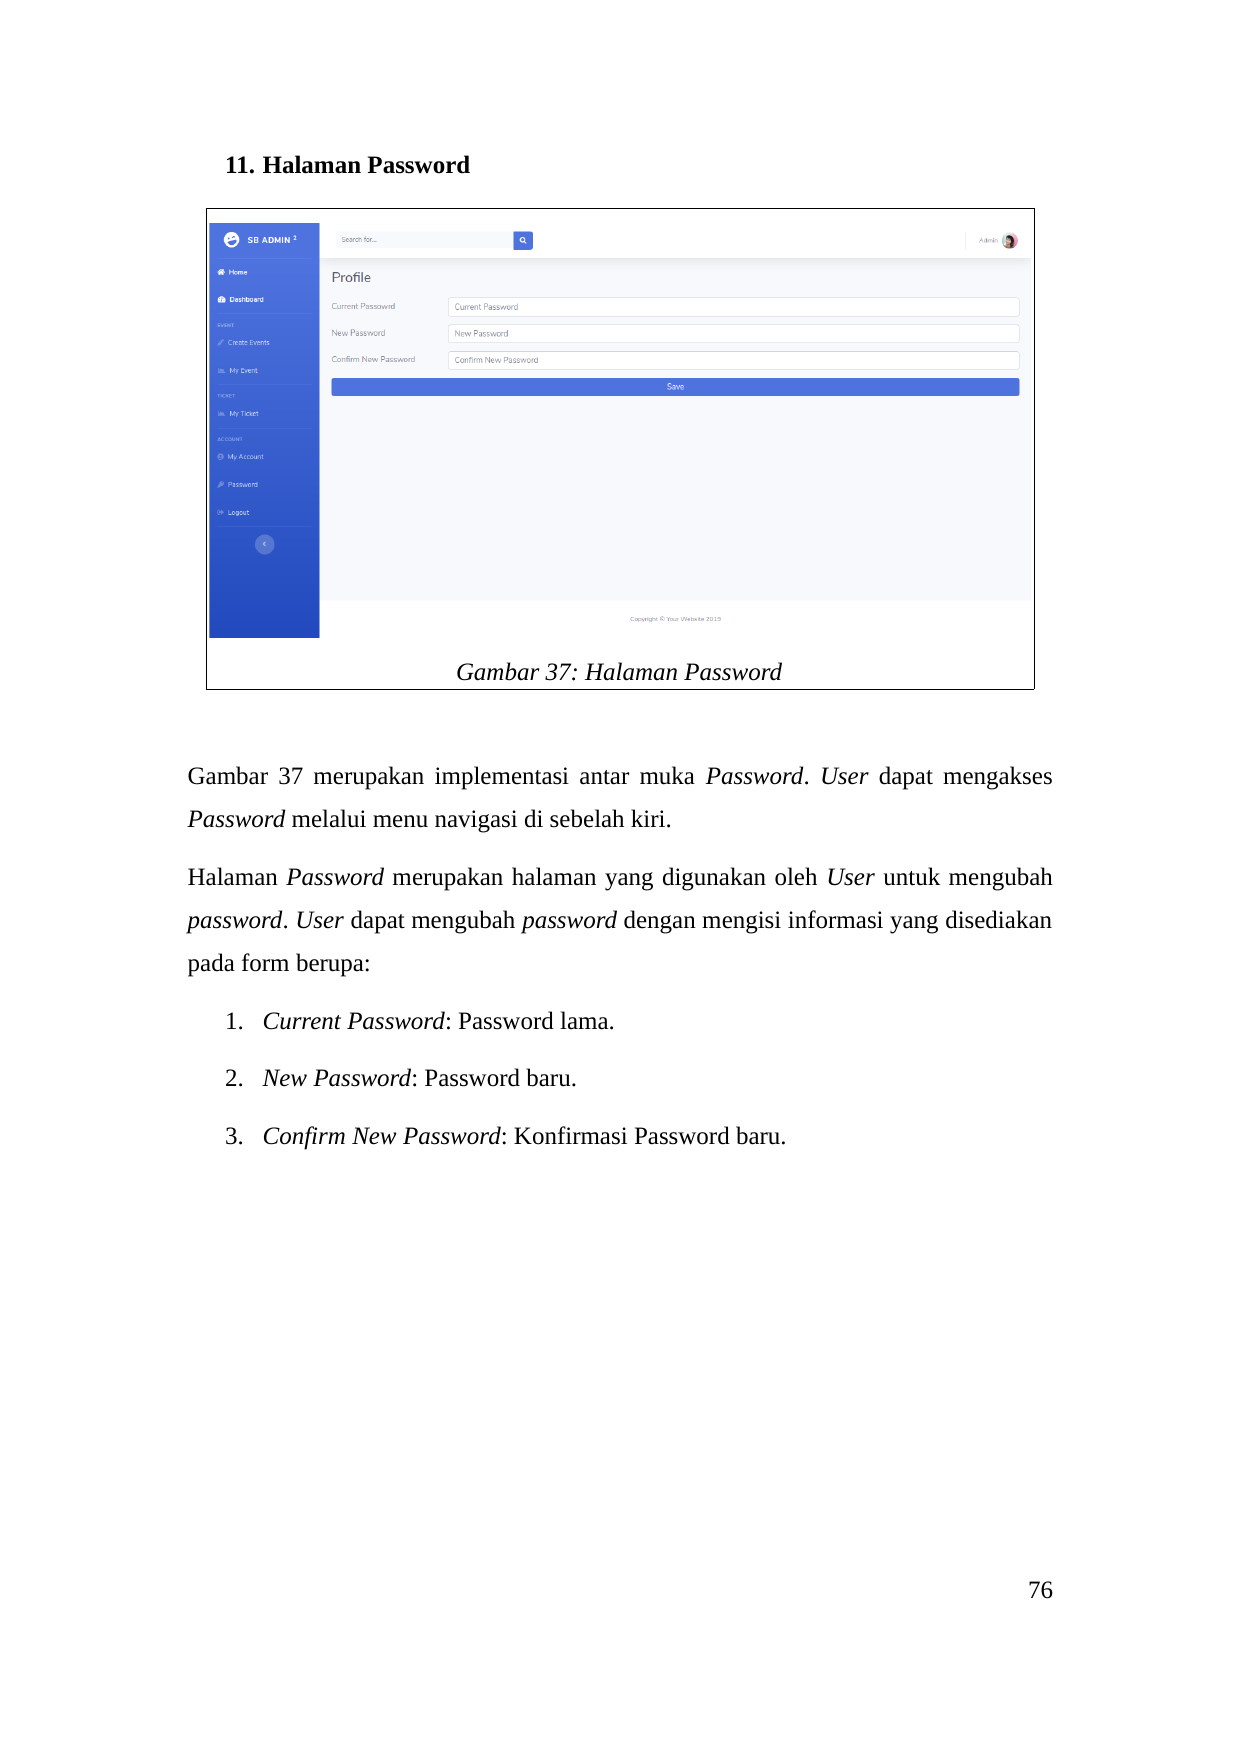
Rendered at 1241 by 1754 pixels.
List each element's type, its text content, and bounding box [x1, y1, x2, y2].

text Gambar 37: Halaman Password [209, 638, 1031, 686]
text Gambar 37 merupakan implementasi antar muka Password. User dapat mengakses Password melalui menu navigasi di sebelah kiri. [187, 761, 1053, 833]
list Current Password: Password lama. [225, 1006, 1053, 1034]
list Halaman Password [225, 150, 1053, 179]
picture [209, 223, 1031, 638]
list Confirm New Password: Konfirmasi Password baru. [225, 1121, 1053, 1150]
text Halaman Password merupakan halaman yang digunakan oleh User untuk mengubah password. User dapat mengubah password dengan mengisi informasi yang disediakan pada form berupa: [187, 862, 1053, 977]
list New Password: Password baru. [225, 1063, 1053, 1092]
